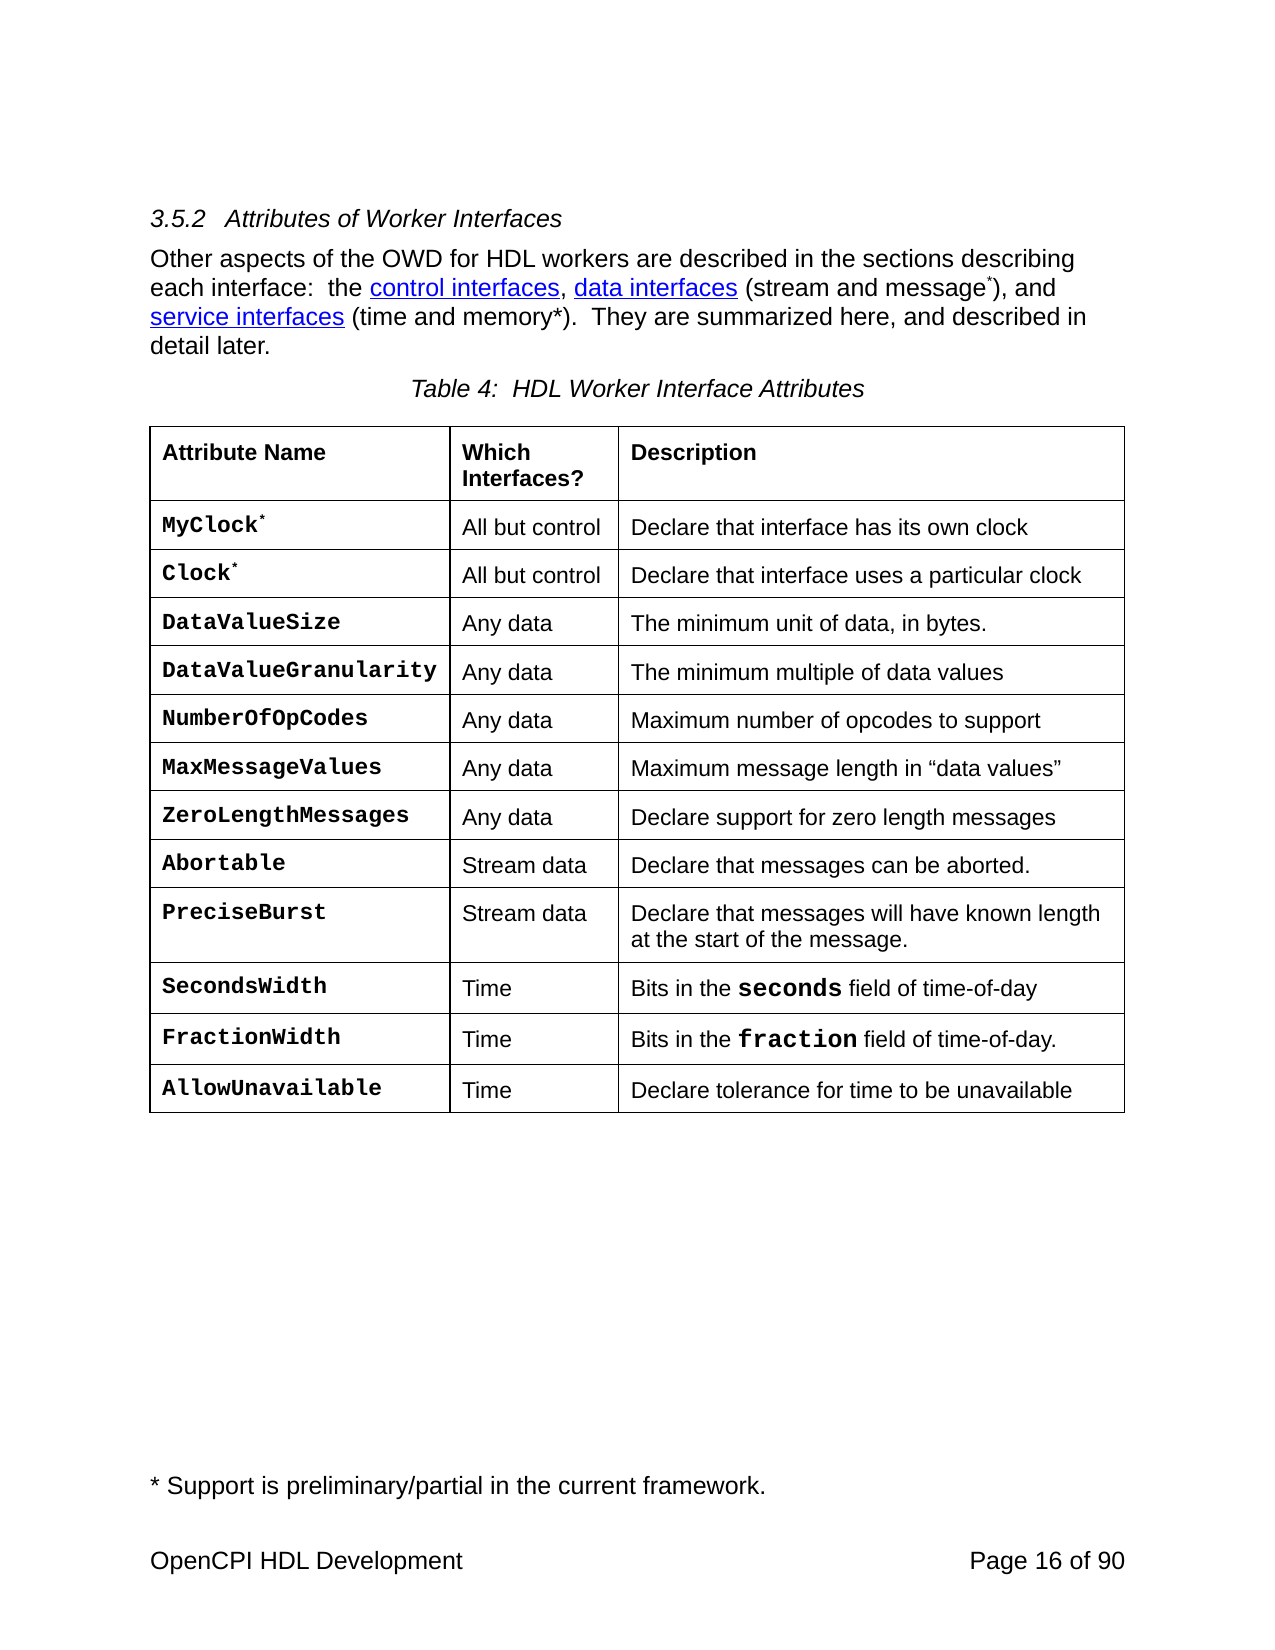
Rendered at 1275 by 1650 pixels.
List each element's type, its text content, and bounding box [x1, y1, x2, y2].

table_cell MyClock* [151, 501, 449, 549]
table_cell Any data [451, 646, 618, 694]
table_cell Time [451, 1014, 618, 1064]
text Support is preliminary/partial in the current framework. [150, 1471, 1125, 1500]
table_cell The minimum unit of data, in bytes. [619, 598, 1124, 645]
table_cell DataValueGranularity [151, 646, 449, 694]
table_cell All but control [451, 550, 618, 597]
table_cell Any data [451, 598, 618, 645]
table_cell PreciseBurst [151, 888, 449, 962]
table_cell Declare that interface uses a particular clock [619, 550, 1124, 597]
subtitle Attributes of Worker Interfaces [150, 204, 1125, 232]
table_cell ZeroLengthMessages [151, 791, 449, 839]
table_cell Maximum number of opcodes to support [619, 695, 1124, 742]
table_header Description [619, 427, 1124, 500]
table_cell AllowUnavailable [151, 1065, 449, 1112]
table_cell Declare tolerance for time to be unavailable [619, 1065, 1124, 1112]
text Table 4: HDL Worker Interface Attributes [150, 374, 1125, 403]
table_cell Any data [451, 743, 618, 790]
table_cell Maximum message length in “data values” [619, 743, 1124, 790]
table_cell Declare that interface has its own clock [619, 501, 1124, 549]
table_cell The minimum multiple of data values [619, 646, 1124, 694]
table_cell Time [451, 1065, 618, 1112]
table_cell Stream data [451, 888, 618, 962]
table_cell Declare that messages will have known length at the start of the message. [619, 888, 1124, 962]
table_cell Declare that messages can be aborted. [619, 840, 1124, 887]
table_cell Time [451, 963, 618, 1013]
table_header Attribute Name [151, 427, 449, 500]
table_cell Bits in the seconds field of time-of-day [619, 963, 1124, 1013]
table_cell MaxMessageValues [151, 743, 449, 790]
table_cell Stream data [451, 840, 618, 887]
table_cell FractionWidth [151, 1014, 449, 1064]
table_cell Any data [451, 791, 618, 839]
table_cell Clock* [151, 550, 449, 597]
table_cell DataValueSize [151, 598, 449, 645]
table_header Which Interfaces? [451, 427, 618, 500]
table_cell Abortable [151, 840, 449, 887]
table_cell All but control [451, 501, 618, 549]
table_cell Any data [451, 695, 618, 742]
table_cell Declare support for zero length messages [619, 791, 1124, 839]
table_cell NumberOfOpCodes [151, 695, 449, 742]
table_cell SecondsWidth [151, 963, 449, 1013]
text Other aspects of the OWD for HDL workers are described in the sections describing each interface: the control interfaces, data interfaces (stream and message), and service interfaces (time and memory*). They are summarized here, and described in detail later. [150, 244, 1125, 359]
table_cell Bits in the fraction field of time-of-day. [619, 1014, 1124, 1064]
